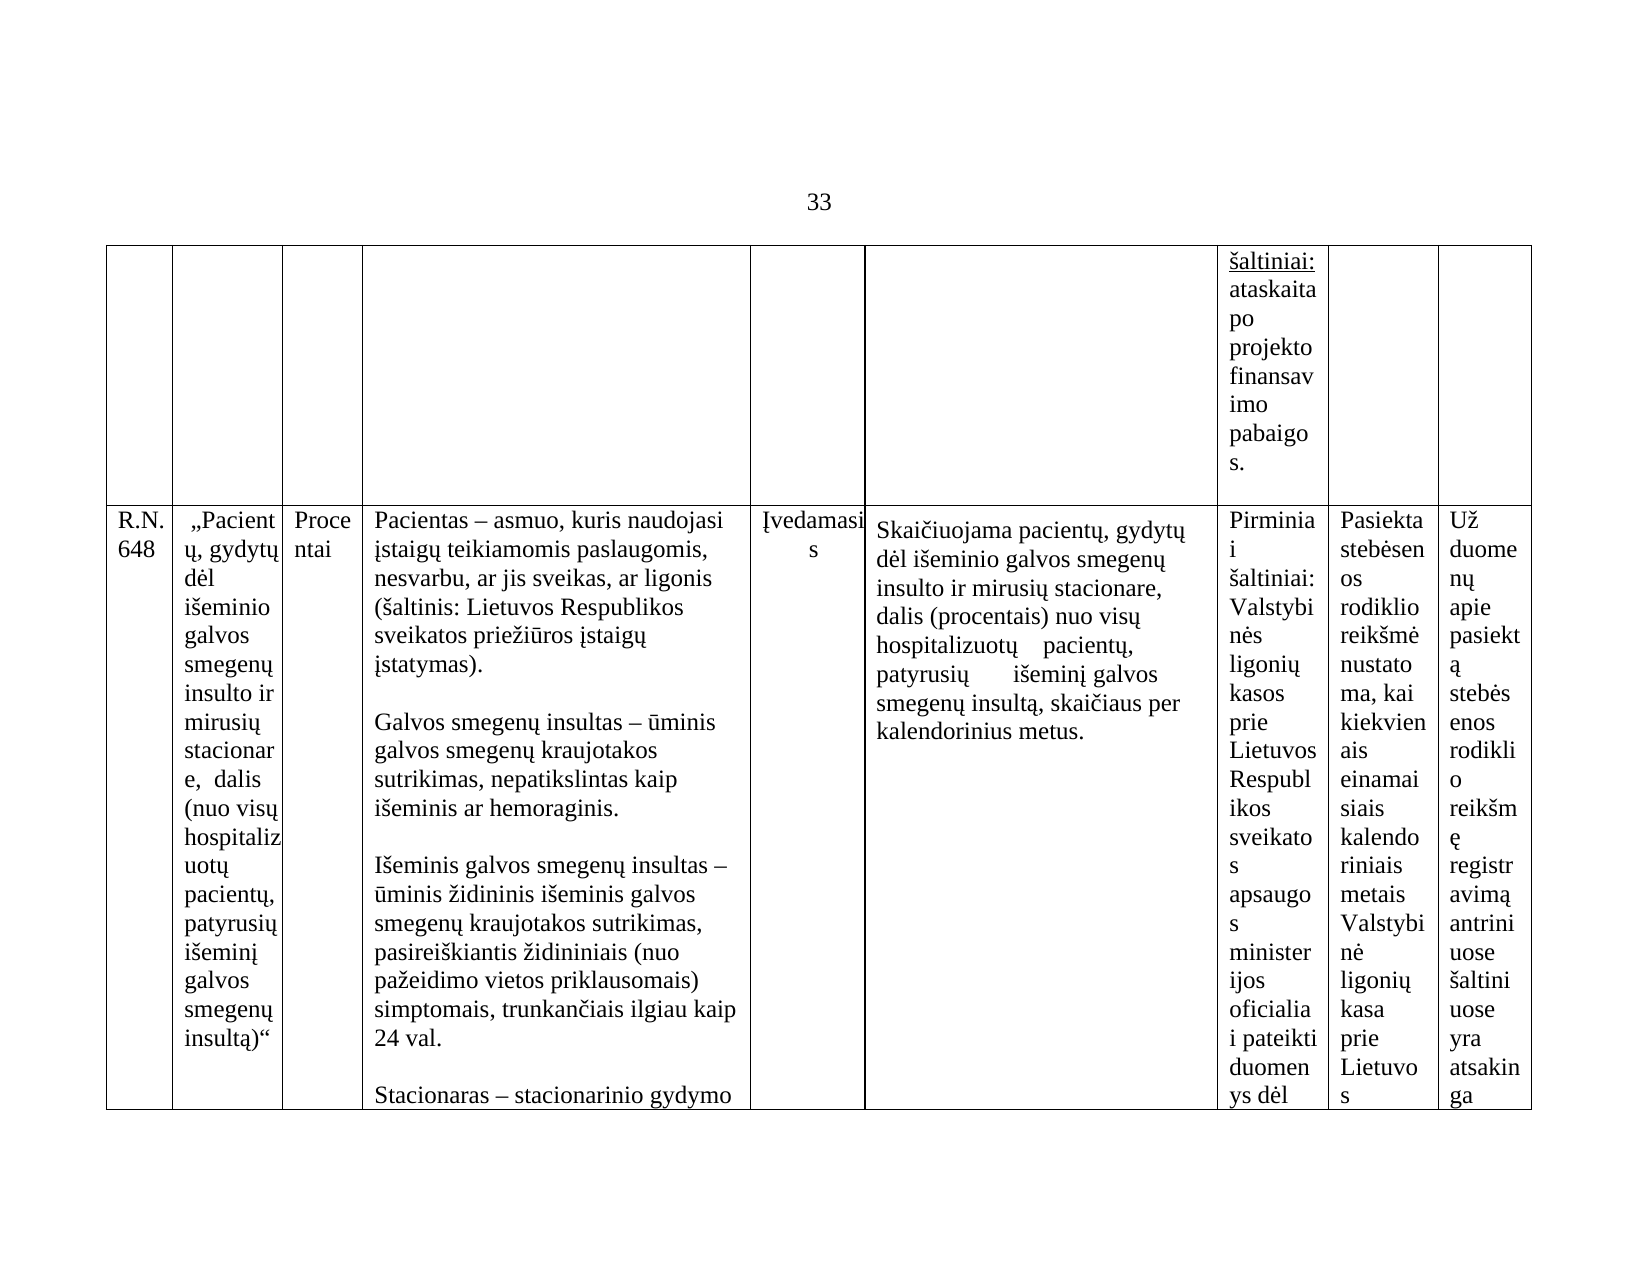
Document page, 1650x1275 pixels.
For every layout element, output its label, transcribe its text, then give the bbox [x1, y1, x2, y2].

table_cell Pacientas – asmuo, kuris naudojasi įstaigų teikiamomis paslaugomis, nesvarbu, ar jis sveikas, ar ligonis (šaltinis: Lietuvos Respublikos sveikatos priežiūros įstaigų įstatymas). Galvos smegenų insultas – ūminis galvos smegenų kraujotakos sutrikimas, nepatikslintas kaip išeminis ar hemoraginis. Išeminis galvos smegenų insultas – ūminis židininis išeminis galvos smegenų kraujotakos sutrikimas, pasireiškiantis židininiais (nuo pažeidimo vietos priklausomais) simptomais, trunkančiais ilgiau kaip 24 val. Stacionaras – stacionarinio gydymo [363, 506, 750, 1109]
table_cell [866, 246, 1217, 504]
table_cell [107, 246, 172, 504]
table_cell R.N.648 [107, 506, 172, 1109]
table_cell [173, 246, 282, 504]
table_cell [751, 246, 864, 504]
table_cell šaltiniai: ataskaita po projekto finansavimo pabaigos. [1218, 246, 1328, 504]
table_cell Procentai [283, 506, 362, 1109]
table_cell [363, 246, 750, 504]
table_cell [283, 246, 362, 504]
table_cell Įvedamasis [751, 506, 864, 1109]
table_cell Pasiekta stebėsenos rodiklio reikšmė nustatoma, kai kiekvienais einamaisiais kalendoriniais metais Valstybinė ligonių kasa prie Lietuvos [1329, 506, 1438, 1109]
table_cell „Pacientų, gydytų dėl išeminio galvos smegenų insulto ir mirusių stacionare, dalis (nuo visų hospitalizuotų pacientų, patyrusių išeminį galvos smegenų insultą)“ [173, 506, 282, 1109]
table_cell Už duomenų apie pasiektą stebėsenos rodiklio reikšmę registravimą antriniuose šaltiniuose yra atsakinga [1439, 506, 1531, 1109]
table_cell [1329, 246, 1438, 504]
table_cell Skaičiuojama pacientų, gydytų dėl išeminio galvos smegenų insulto ir mirusių stacionare, dalis (procentais) nuo visų hospitalizuotų pacientų, patyrusių išeminį galvos smegenų insultą, skaičiaus per kalendorinius metus. [866, 506, 1217, 1109]
table_cell [1439, 246, 1531, 504]
table_cell Pirminiai šaltiniai: Valstybinės ligonių kasos prie Lietuvos Respublikos sveikatos apsaugos ministerijos oficialiai pateikti duomenys dėl [1218, 506, 1328, 1109]
